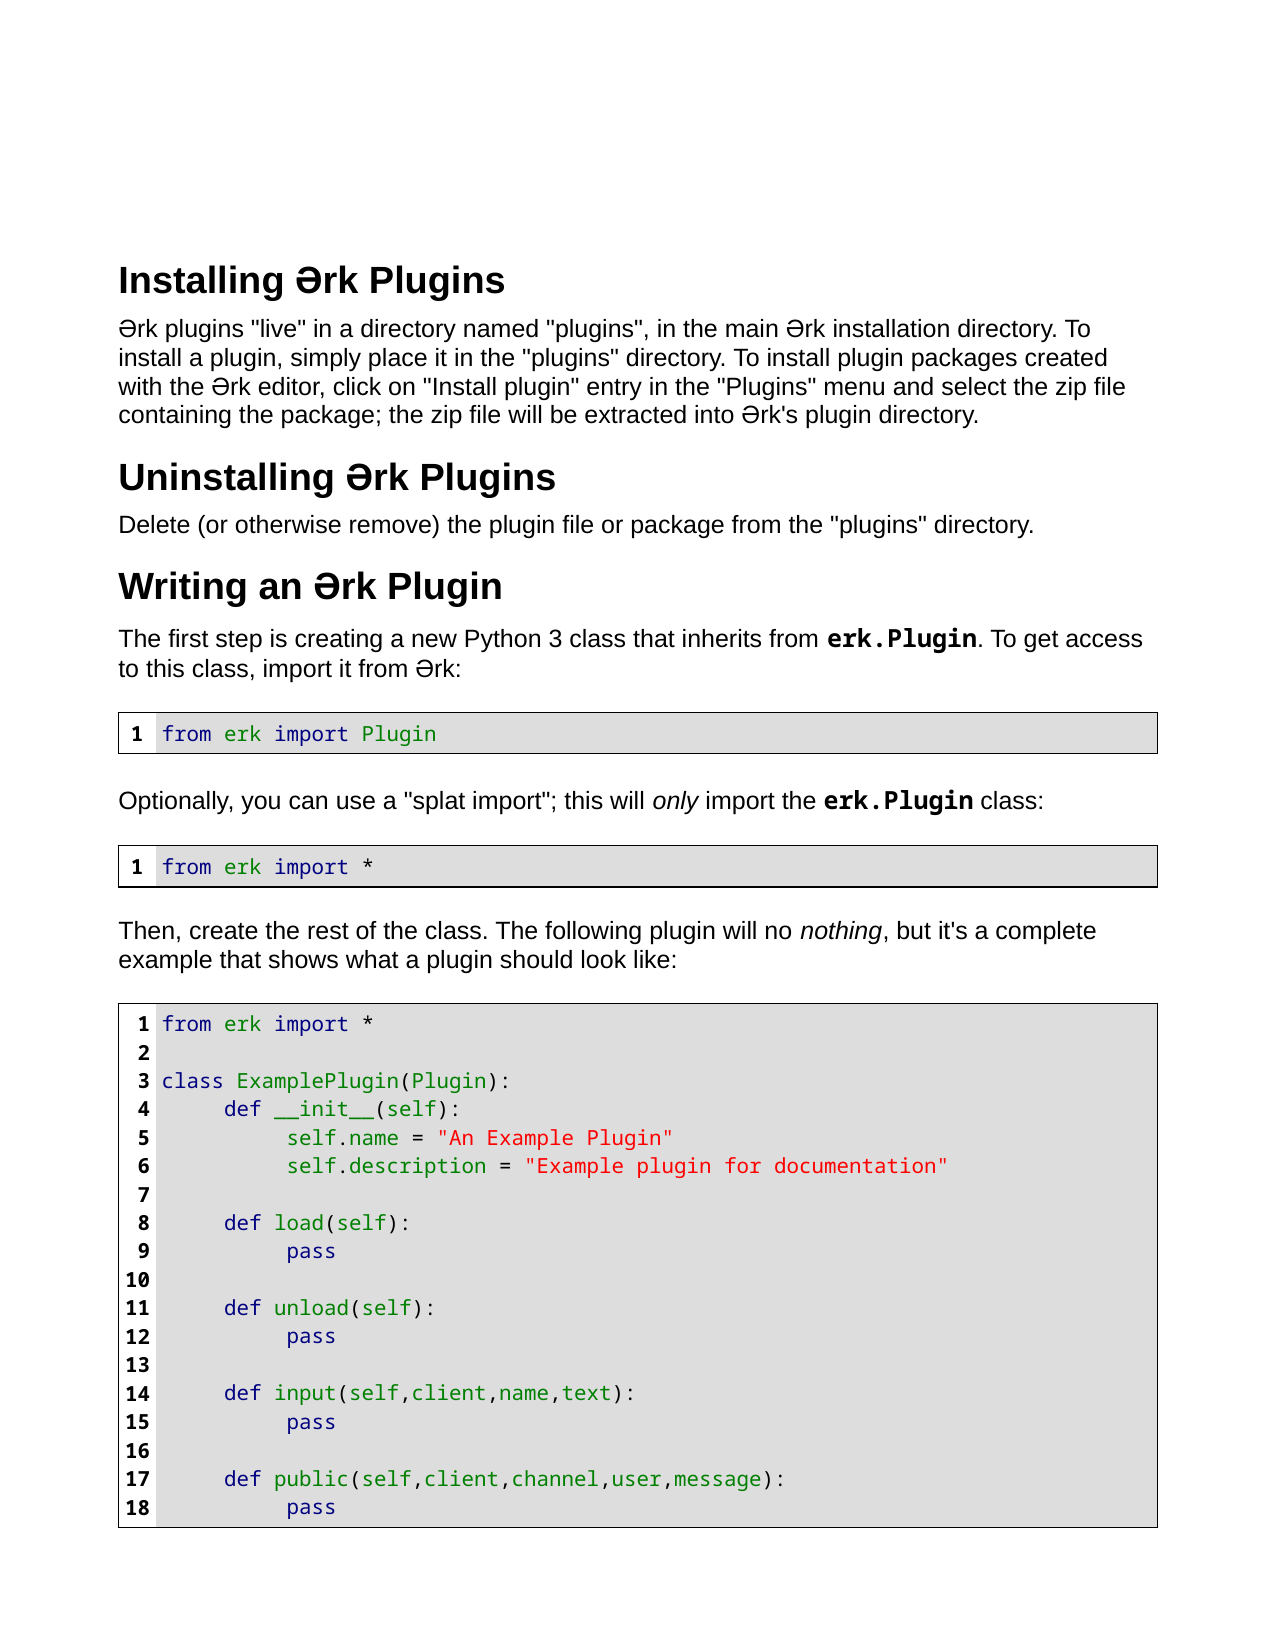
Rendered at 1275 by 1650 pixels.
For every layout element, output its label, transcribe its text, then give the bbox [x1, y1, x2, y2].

text Optionally, you can use a "splat import"; this will only import the erk.Plugin class: [118, 783, 1157, 817]
table_header 1 [119, 713, 156, 753]
table_header 1 [119, 846, 156, 886]
text Ərk plugins "live" in a directory named "plugins", in the main Ərk installation directory. To install a plugin, simply place it in the "plugins" directory. To install plugin packages created with the Ərk editor, click on "Install plugin" entry in the "Plugins" menu and select the zip file containing the package; the zip file will be extracted into Ərk's plugin directory. [118, 314, 1157, 429]
subtitle Writing an Ərk Plugin [118, 564, 1157, 608]
text The first step is creating a new Python 3 class that inherits from erk.Plugin. To get access to this class, import it from Ərk: [118, 620, 1157, 683]
table_header from erk import Plugin [156, 713, 1157, 753]
text Delete (or otherwise remove) the plugin file or package from the "plugins" directory. [118, 510, 1157, 539]
subtitle Uninstalling Ərk Plugins [118, 454, 1157, 498]
table_header from erk import * class ExamplePlugin(Plugin): def __init__(self): self.name = "An Example Plugin" self.description = "Example plugin for documentation" def load(self): pass def unload(self): pass def input(self,client,name,text): pass def public(self,client,channel,user,message): pass [156, 1004, 1157, 1527]
subtitle Installing Ərk Plugins [118, 258, 1157, 302]
table_header from erk import * [156, 846, 1157, 886]
text Then, create the rest of the class. The following plugin will no nothing, but it's a complete example that shows what a plugin should look like: [118, 916, 1157, 974]
table_header 1 2 3 4 5 6 7 8 9 10 11 12 13 14 15 16 17 18 [119, 1004, 156, 1527]
